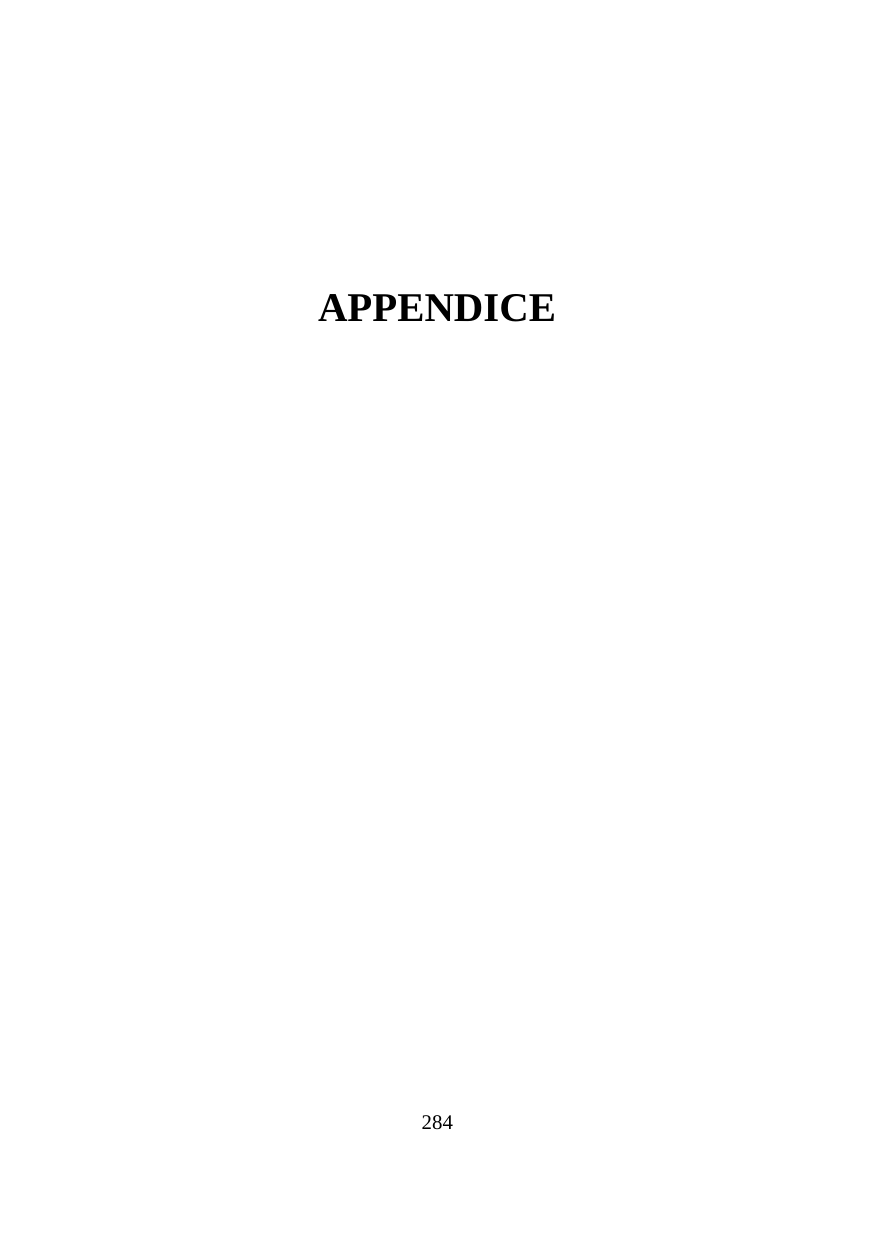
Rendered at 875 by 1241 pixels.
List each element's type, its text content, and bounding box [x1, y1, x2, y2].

subtitle APPENDICE [106, 283, 768, 330]
